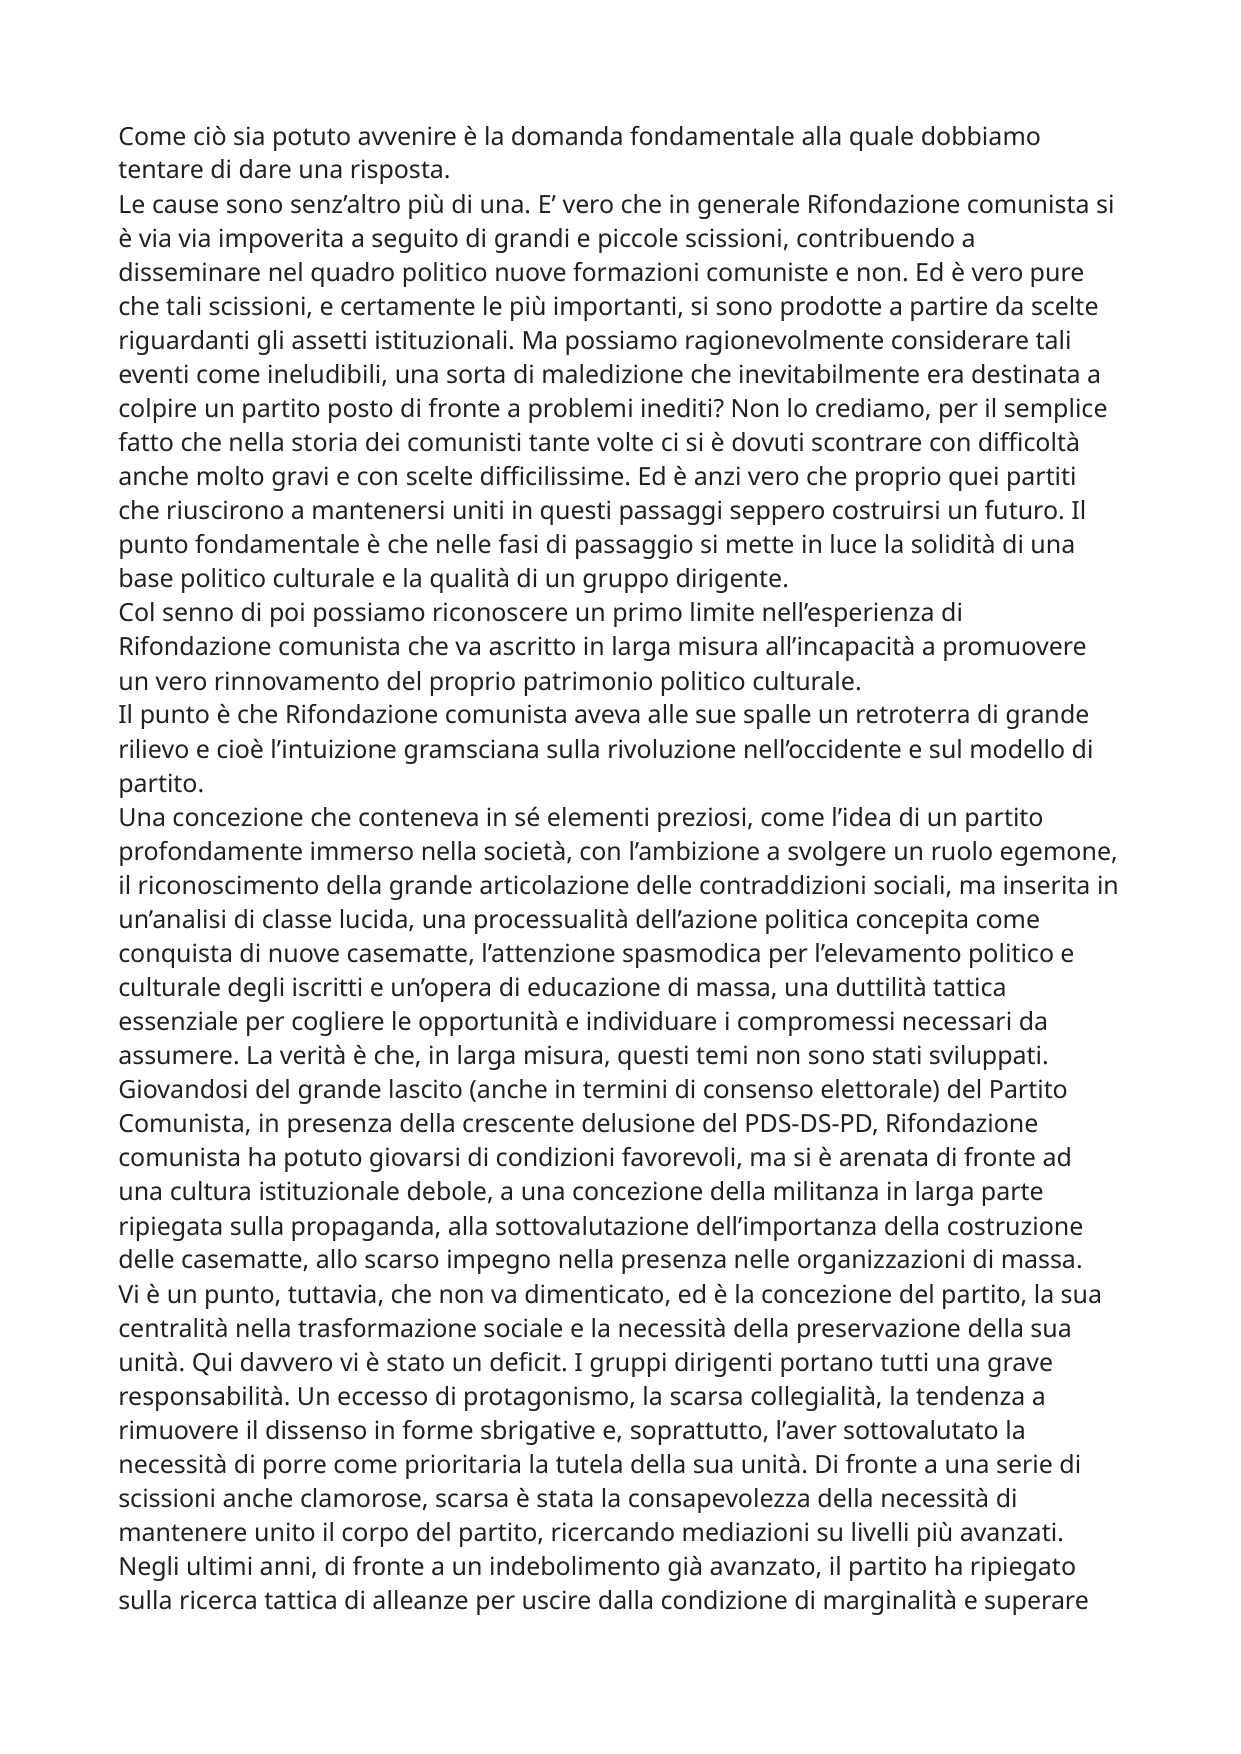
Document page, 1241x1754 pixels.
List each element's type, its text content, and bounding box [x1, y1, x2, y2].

text Col senno di poi possiamo riconoscere un primo limite nell’esperienza di Rifondazione comunista che va ascritto in larga misura all’incapacità a promuovere un vero rinnovamento del proprio patrimonio politico culturale. [118, 595, 1122, 697]
text Il punto è che Rifondazione comunista aveva alle sue spalle un retroterra di grande rilievo e cioè l’intuizione gramsciana sulla rivoluzione nell’occidente e sul modello di partito. [118, 697, 1122, 799]
text Le cause sono senz’altro più di una. E’ vero che in generale Rifondazione comunista si è via via impoverita a seguito di grandi e piccole scissioni, contribuendo a disseminare nel quadro politico nuove formazioni comuniste e non. Ed è vero pure che tali scissioni, e certamente le più importanti, si sono prodotte a partire da scelte riguardanti gli assetti istituzionali. Ma possiamo ragionevolmente considerare tali eventi come ineludibili, una sorta di maledizione che inevitabilmente era destinata a colpire un partito posto di fronte a problemi inediti? Non lo crediamo, per il semplice fatto che nella storia dei comunisti tante volte ci si è dovuti scontrare con difficoltà anche molto gravi e con scelte difficilissime. Ed è anzi vero che proprio quei partiti che riuscirono a mantenersi uniti in questi passaggi seppero costruirsi un futuro. Il punto fondamentale è che nelle fasi di passaggio si mette in luce la solidità di una base politico culturale e la qualità di un gruppo dirigente. [118, 186, 1122, 595]
text Vi è un punto, tuttavia, che non va dimenticato, ed è la concezione del partito, la sua centralità nella trasformazione sociale e la necessità della preservazione della sua unità. Qui davvero vi è stato un deficit. I gruppi dirigenti portano tutti una grave responsabilità. Un eccesso di protagonismo, la scarsa collegialità, la tendenza a rimuovere il dissenso in forme sbrigative e, soprattutto, l’aver sottovalutato la necessità di porre come prioritaria la tutela della sua unità. Di fronte a una serie di scissioni anche clamorose, scarsa è stata la consapevolezza della necessità di mantenere unito il corpo del partito, ricercando mediazioni su livelli più avanzati. [118, 1276, 1122, 1549]
text Giovandosi del grande lascito (anche in termini di consenso elettorale) del Partito Comunista, in presenza della crescente delusione del PDS-DS-PD, Rifondazione comunista ha potuto giovarsi di condizioni favorevoli, ma si è arenata di fronte ad una cultura istituzionale debole, a una concezione della militanza in larga parte ripiegata sulla propaganda, alla sottovalutazione dell’importanza della costruzione delle casematte, allo scarso impegno nella presenza nelle organizzazioni di massa. [118, 1072, 1122, 1276]
text Una concezione che conteneva in sé elementi preziosi, come l’idea di un partito profondamente immerso nella società, con l’ambizione a svolgere un ruolo egemone, il riconoscimento della grande articolazione delle contraddizioni sociali, ma inserita in un’analisi di classe lucida, una processualità dell’azione politica concepita come conquista di nuove casematte, l’attenzione spasmodica per l’elevamento politico e culturale degli iscritti e un’opera di educazione di massa, una duttilità tattica essenziale per cogliere le opportunità e individuare i compromessi necessari da assumere. La verità è che, in larga misura, questi temi non sono stati sviluppati. [118, 799, 1122, 1072]
text Come ciò sia potuto avvenire è la domanda fondamentale alla quale dobbiamo tentare di dare una risposta. [118, 118, 1122, 186]
text Negli ultimi anni, di fronte a un indebolimento già avanzato, il partito ha ripiegato sulla ricerca tattica di alleanze per uscire dalla condizione di marginalità e superare [118, 1549, 1122, 1617]
